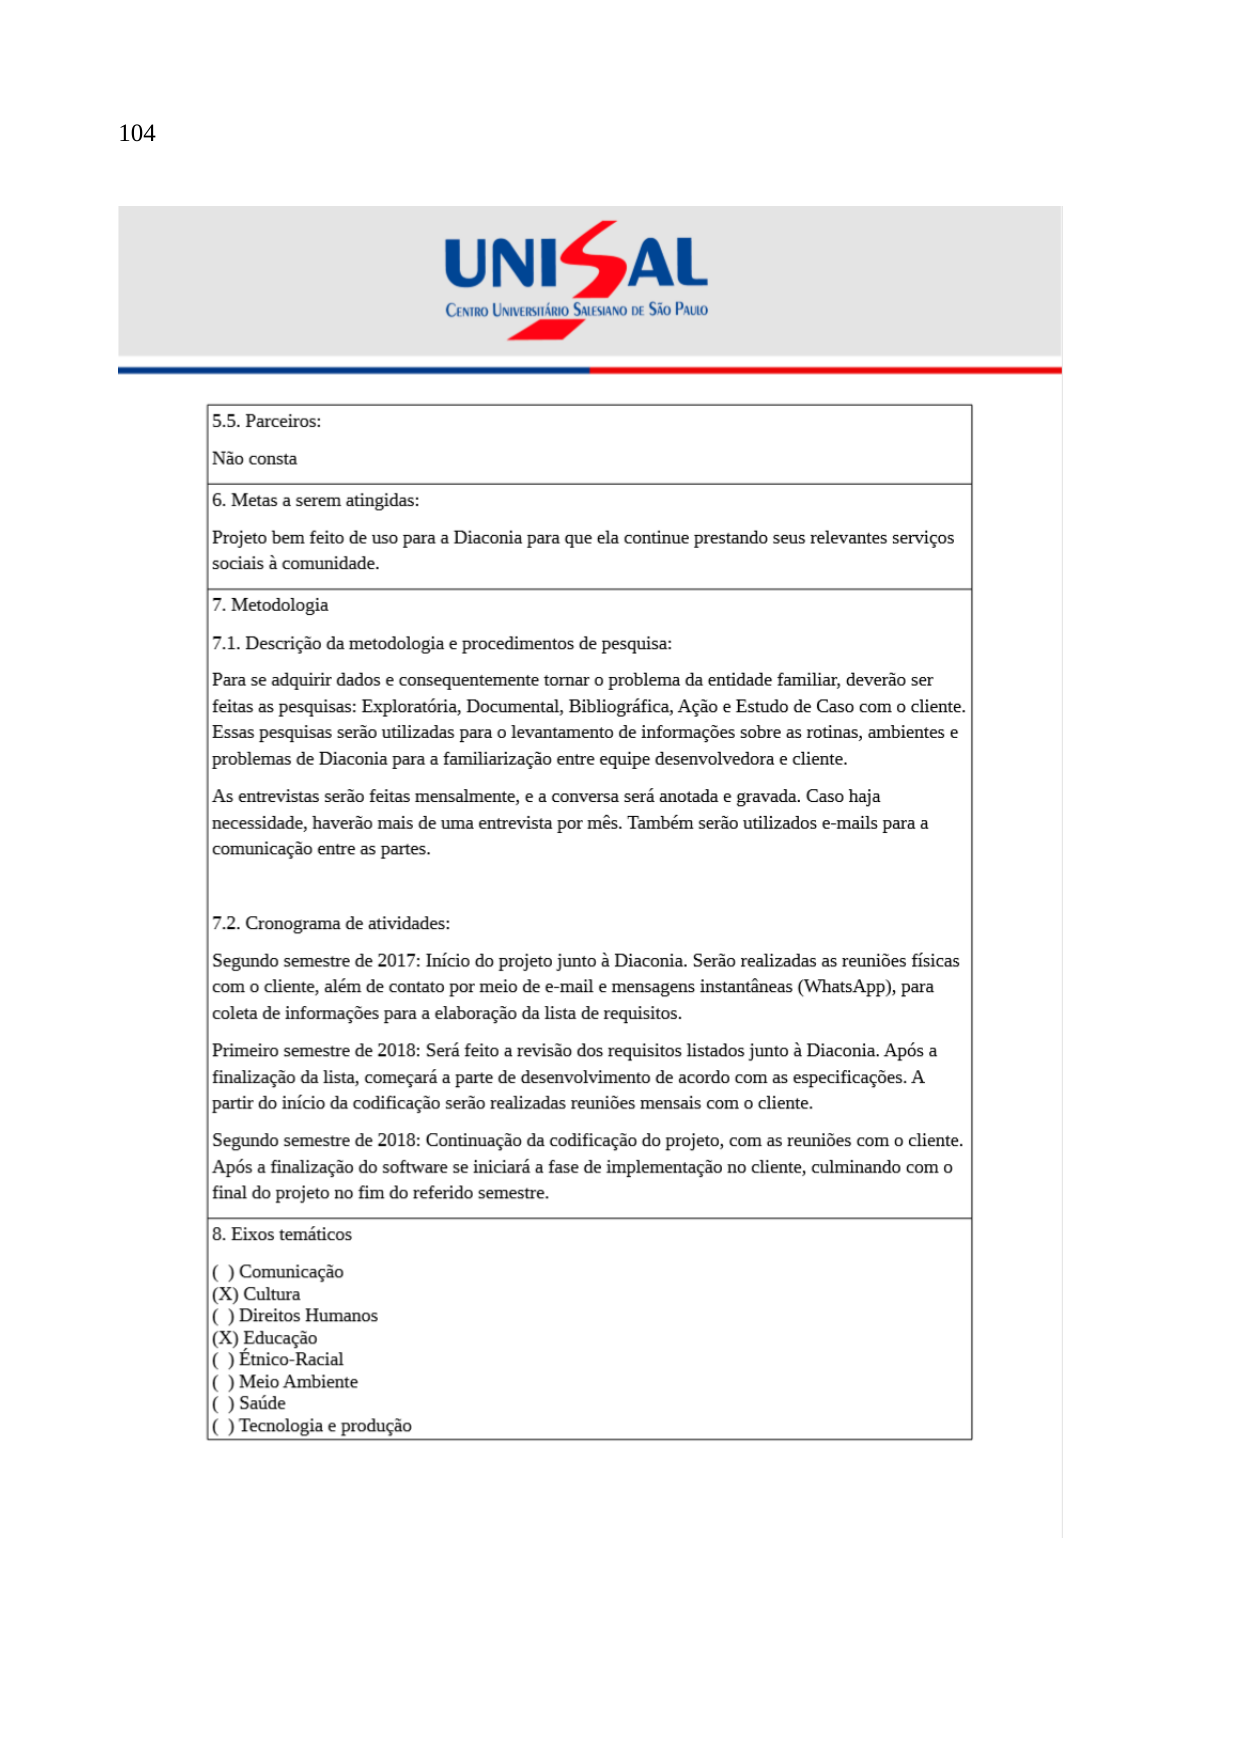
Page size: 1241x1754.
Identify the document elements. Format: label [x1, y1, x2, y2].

picture [118, 206, 1063, 1538]
